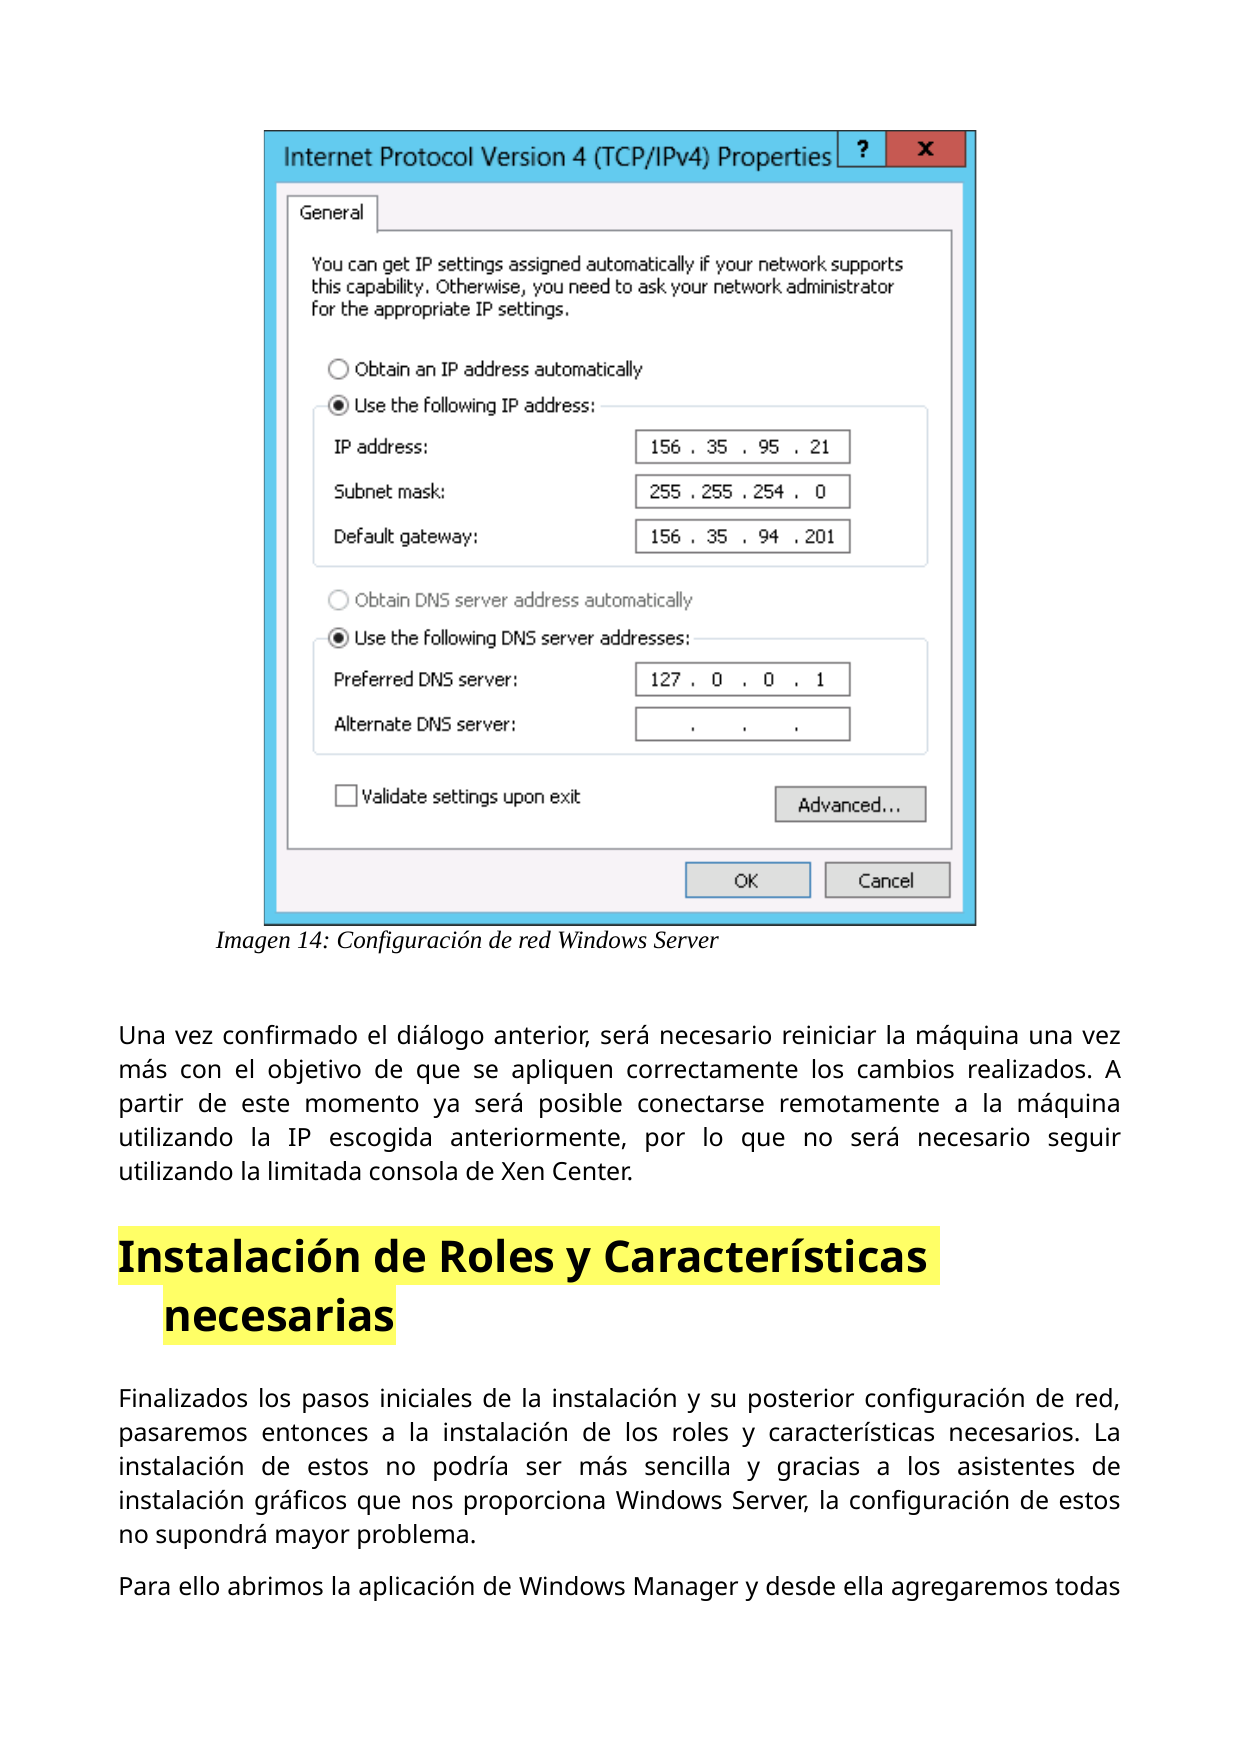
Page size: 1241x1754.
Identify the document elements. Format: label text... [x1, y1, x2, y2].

subtitle Instalación de Roles y Características necesarias [118, 1226, 1122, 1345]
text Una vez confirmado el diálogo anterior, será necesario reiniciar la máquina una vez más con el objetivo de que se apliquen correctamente los cambios realizados. A partir de este momento ya será posible conectarse remotamente a la máquina utilizando la IP escogida anteriormente, por lo que no será necesario seguir utilizando la limitada consola de Xen Center. [118, 1018, 1122, 1188]
text Para ello abrimos la aplicación de Windows Manager y desde ella agregaremos todas [118, 1569, 1122, 1603]
text Finalizados los pasos iniciales de la instalación y su posterior configuración de red, pasaremos entonces a la instalación de los roles y características necesarios. La instalación de estos no podría ser más sencilla y gracias a los asistentes de instalación gráficos que nos proporciona Windows Server, la configuración de estos no supondrá mayor problema. [118, 1381, 1122, 1551]
picture [263, 130, 977, 926]
text Imagen 14: Configuración de red Windows Server [216, 926, 1025, 954]
